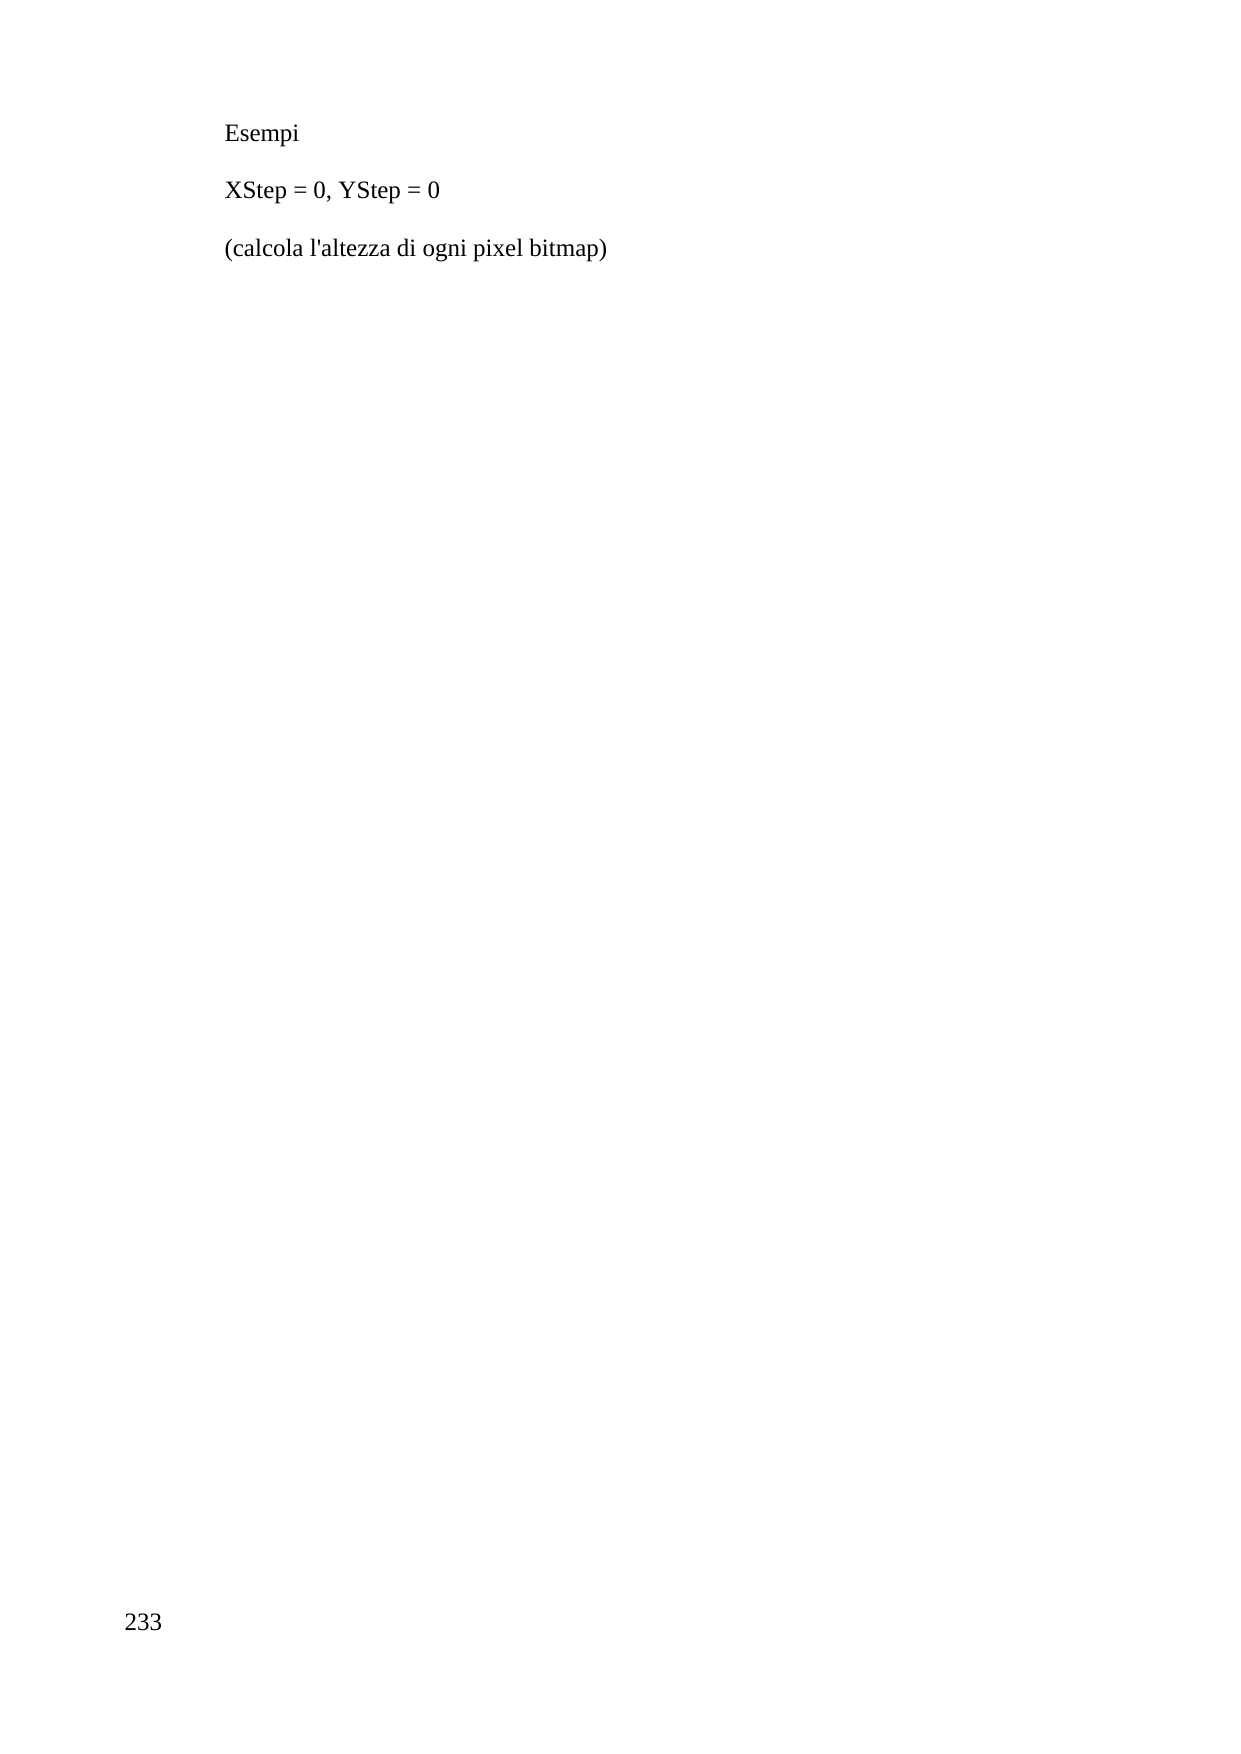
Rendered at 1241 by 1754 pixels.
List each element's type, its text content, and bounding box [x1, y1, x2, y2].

text Esempi [118, 118, 1122, 147]
text XStep = 0, YStep = 0 [118, 176, 1122, 204]
text (calcola l'altezza di ogni pixel bitmap) [118, 233, 1122, 262]
